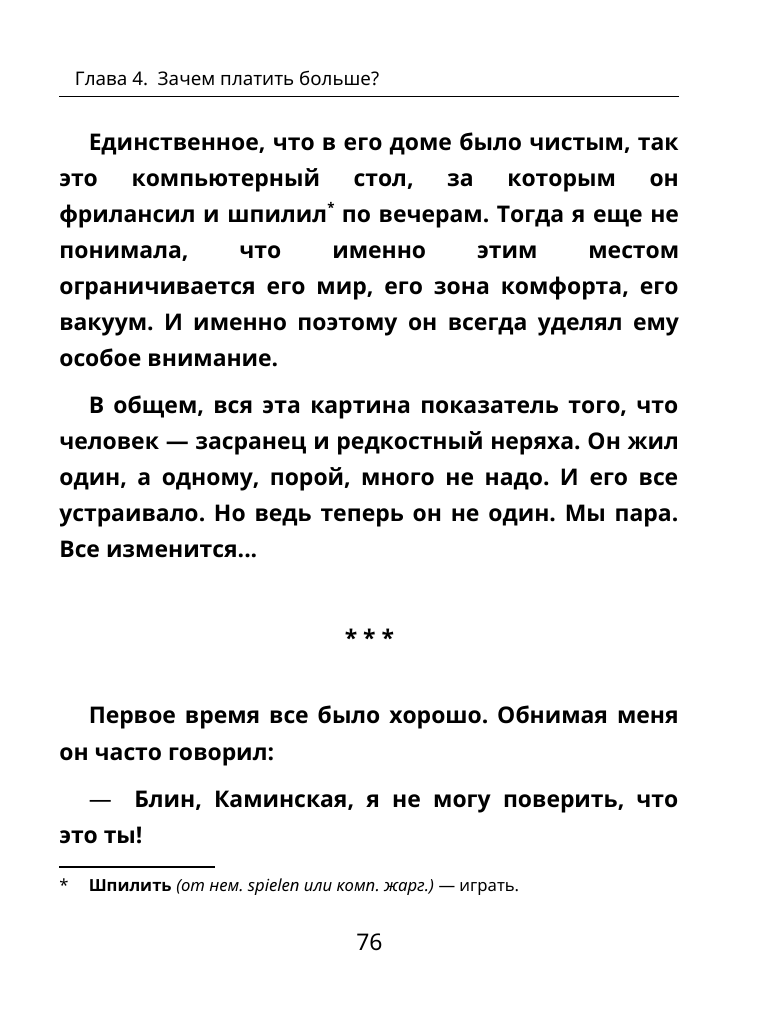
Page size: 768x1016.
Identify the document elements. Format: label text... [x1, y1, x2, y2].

subtitle * * * [59, 622, 679, 653]
text Первое время все было хорошо. Обнимая меня он часто говорил: [59, 699, 679, 767]
text В общем, вся эта картина показатель того, что человек — засранец и редкостный неряха. Он жил один, а одному, порой, много не надо. И его все устраивало. Но ведь теперь он не один. Мы пара. Все изменится... [59, 389, 679, 564]
list Блин, Каминская, я не могу поверить, что это ты! [59, 783, 679, 850]
text Единственное, что в его доме было чистым, так это компьютерный стол, за которым он фрилансил и шпилил по вечерам. Тогда я еще не понимала, что именно этим местом ограничивается его мир, его зона комфорта, его вакуум. И именно поэтому он всегда уделял ему особое внимание. [59, 126, 679, 373]
text Шпилить (от нем. spielen или комп. жарг.) — играть. [59, 873, 679, 896]
